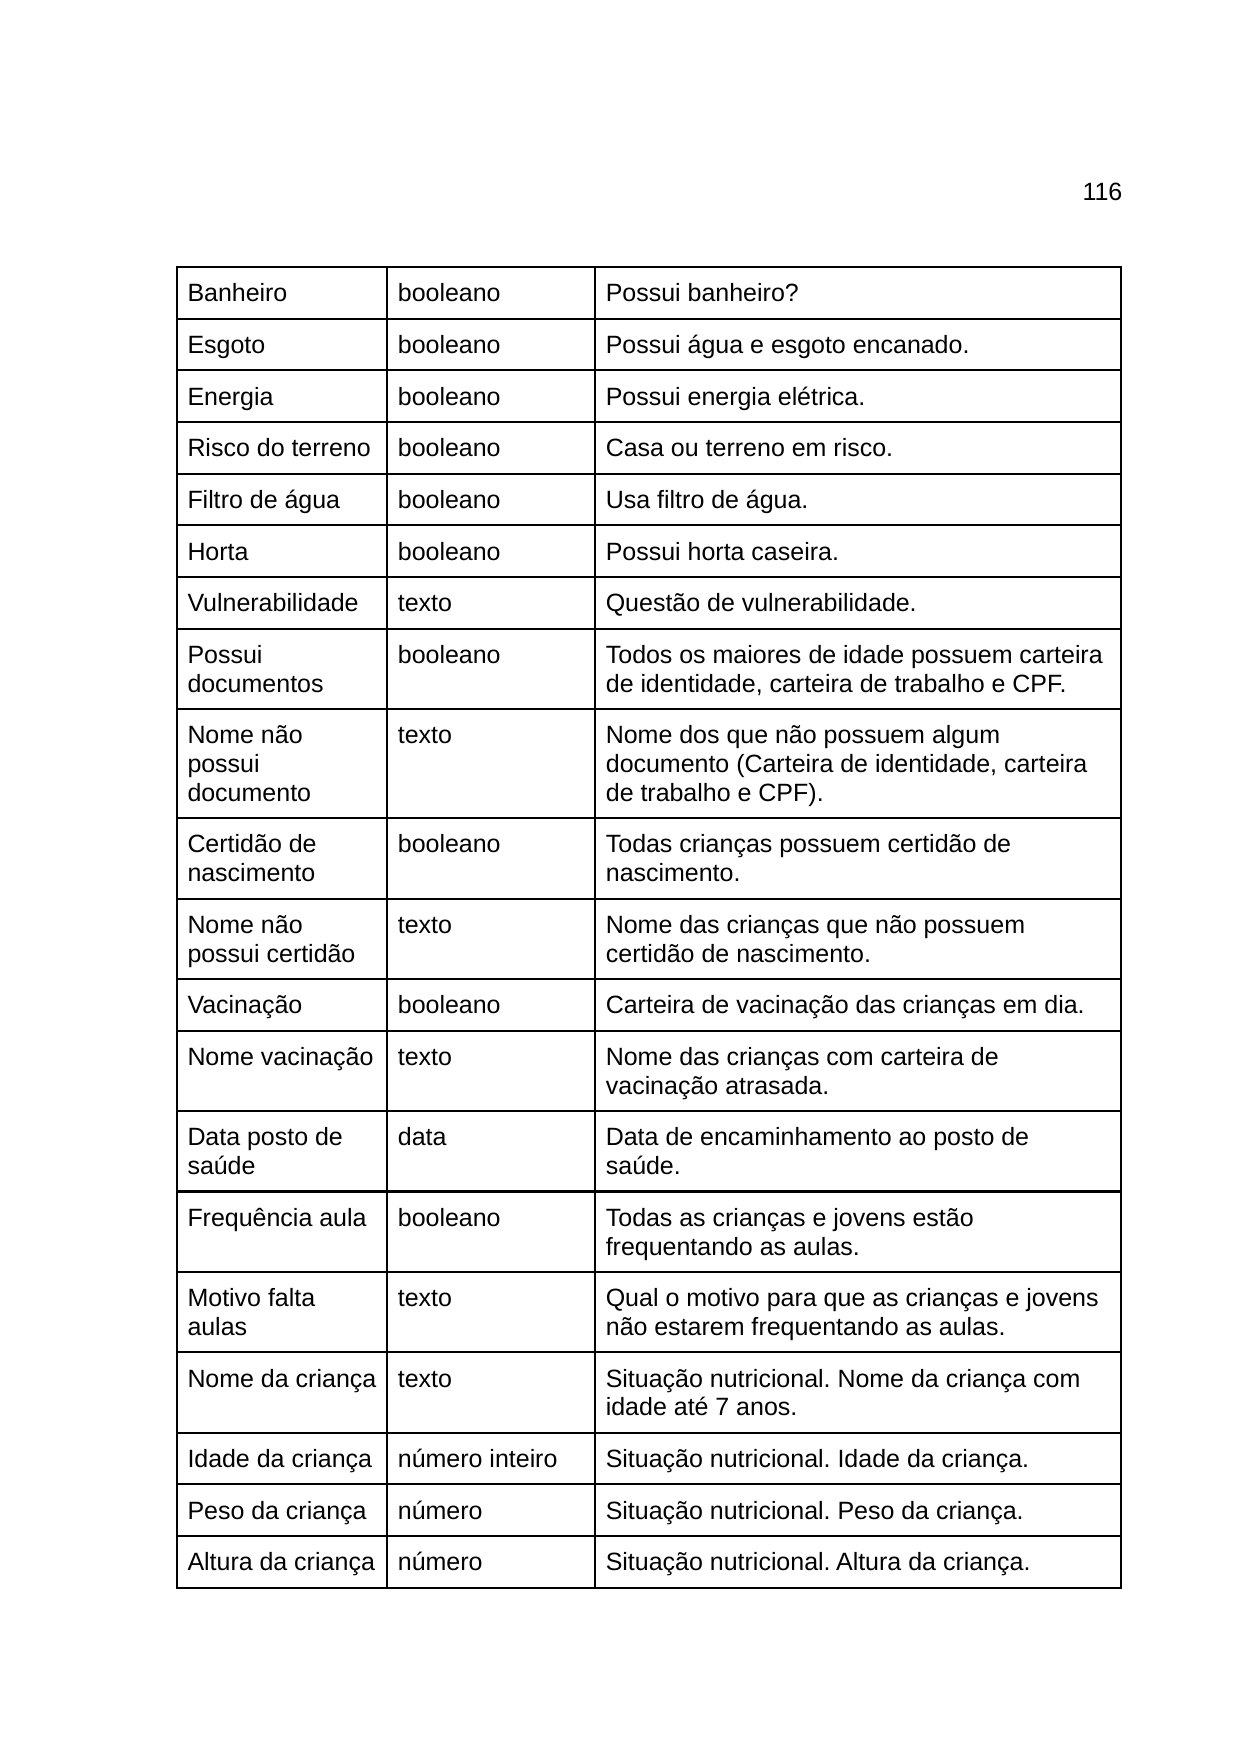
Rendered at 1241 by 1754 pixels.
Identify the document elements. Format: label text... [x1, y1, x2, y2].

table_cell texto [388, 1273, 594, 1351]
table_cell Risco do terreno [178, 423, 386, 472]
table_cell Todos os maiores de idade possuem carteira de identidade, carteira de trabalho e CPF. [596, 630, 1120, 708]
table_cell Peso da criança [178, 1485, 386, 1535]
table_cell Data de encaminhamento ao posto de saúde. [596, 1112, 1120, 1190]
table_cell Situação nutricional. Idade da criança. [596, 1434, 1120, 1483]
table_cell Situação nutricional. Altura da criança. [596, 1537, 1120, 1587]
table_cell Qual o motivo para que as crianças e jovens não estarem frequentando as aulas. [596, 1273, 1120, 1351]
table_cell booleano [388, 320, 594, 369]
table_cell Casa ou terreno em risco. [596, 423, 1120, 472]
table_cell Nome das crianças com carteira de vacinação atrasada. [596, 1032, 1120, 1110]
table_cell booleano [388, 475, 594, 524]
table_cell Situação nutricional. Nome da criança com idade até 7 anos. [596, 1353, 1120, 1432]
table_cell Nome dos que não possuem algum documento (Carteira de identidade, carteira de trabalho e CPF). [596, 710, 1120, 817]
table_cell Altura da criança [178, 1537, 386, 1587]
table_cell booleano [388, 423, 594, 472]
table_cell texto [388, 900, 594, 978]
table_cell Vulnerabilidade [178, 578, 386, 627]
table_cell número [388, 1537, 594, 1587]
table_cell Nome não possui certidão [178, 900, 386, 978]
table_cell booleano [388, 526, 594, 576]
table_cell Esgoto [178, 320, 386, 369]
table_cell Todas crianças possuem certidão de nascimento. [596, 819, 1120, 897]
table_cell número [388, 1485, 594, 1535]
table_cell Carteira de vacinação das crianças em dia. [596, 980, 1120, 1029]
table_cell número inteiro [388, 1434, 594, 1483]
table_cell data [388, 1112, 594, 1190]
table_cell booleano [388, 371, 594, 421]
table_cell Questão de vulnerabilidade. [596, 578, 1120, 627]
table_cell booleano [388, 268, 594, 317]
table_cell Data posto de saúde [178, 1112, 386, 1190]
table_cell Possui energia elétrica. [596, 371, 1120, 421]
table_cell Possui água e esgoto encanado. [596, 320, 1120, 369]
table_cell Todas as crianças e jovens estão frequentando as aulas. [596, 1193, 1120, 1271]
table_cell booleano [388, 630, 594, 708]
table_cell Possui documentos [178, 630, 386, 708]
table_cell Motivo falta aulas [178, 1273, 386, 1351]
table_cell texto [388, 578, 594, 627]
table_cell Nome da criança [178, 1353, 386, 1432]
table_cell booleano [388, 1193, 594, 1271]
table_cell Banheiro [178, 268, 386, 317]
table_cell Frequência aula [178, 1193, 386, 1271]
table_cell texto [388, 1353, 594, 1432]
table_cell texto [388, 710, 594, 817]
table_cell Nome não possui documento [178, 710, 386, 817]
table_cell Filtro de água [178, 475, 386, 524]
table_cell booleano [388, 980, 594, 1029]
table_cell Vacinação [178, 980, 386, 1029]
table_cell Possui horta caseira. [596, 526, 1120, 576]
table_cell Idade da criança [178, 1434, 386, 1483]
table_cell Nome das crianças que não possuem certidão de nascimento. [596, 900, 1120, 978]
table_cell Horta [178, 526, 386, 576]
table_cell Possui banheiro? [596, 268, 1120, 317]
table_cell Situação nutricional. Peso da criança. [596, 1485, 1120, 1535]
table_cell Energia [178, 371, 386, 421]
table_cell texto [388, 1032, 594, 1110]
table_cell booleano [388, 819, 594, 897]
table_cell Usa filtro de água. [596, 475, 1120, 524]
table_cell Certidão de nascimento [178, 819, 386, 897]
table_cell Nome vacinação [178, 1032, 386, 1110]
